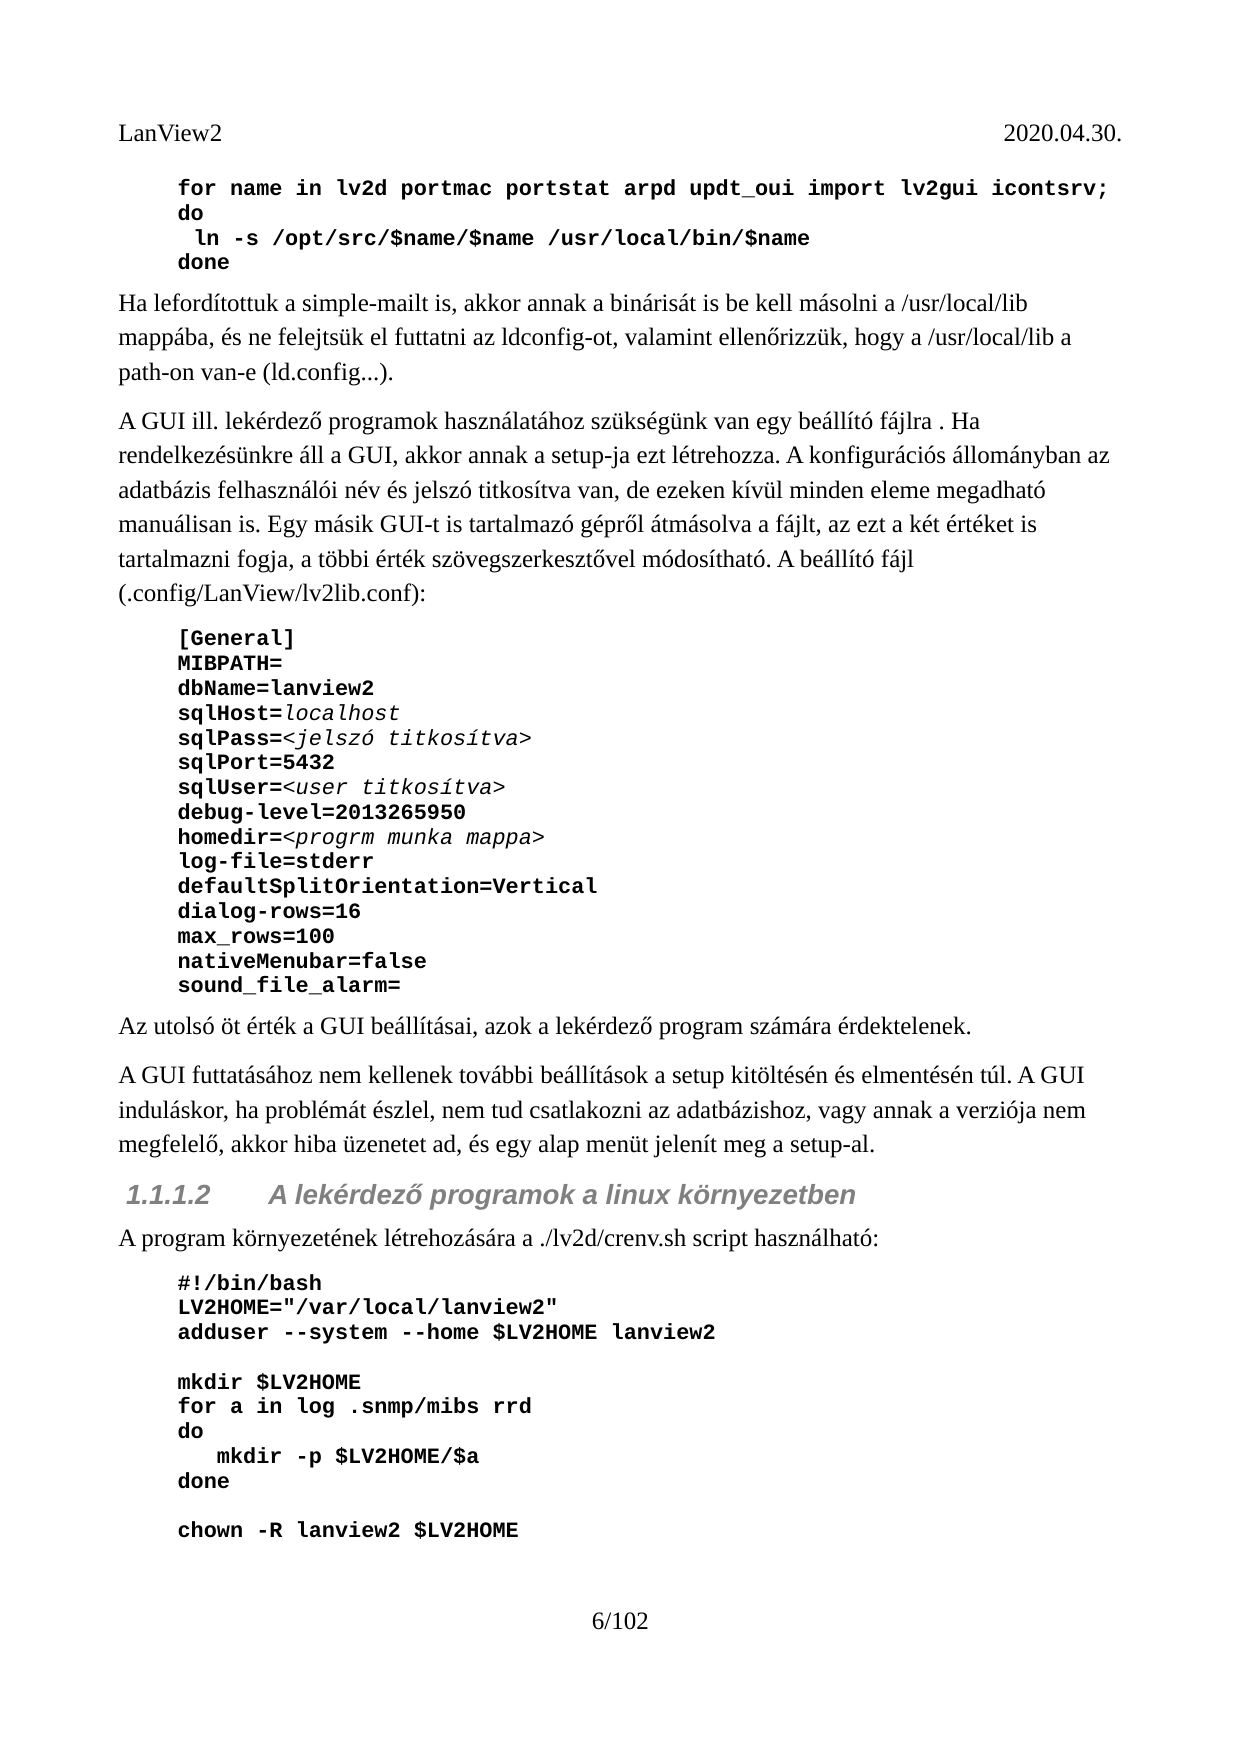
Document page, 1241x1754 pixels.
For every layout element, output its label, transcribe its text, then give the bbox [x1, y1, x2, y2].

text do [177, 1420, 1122, 1445]
text LV2HOME="/var/local/lanview2" [177, 1296, 1122, 1321]
text for a in log .snmp/mibs rrd [177, 1396, 1122, 1420]
text Az utolsó öt érték a GUI beállításai, azok a lekérdező program számára érdektelenek. [118, 1011, 1122, 1040]
text for name in lv2d portmac portstat arpd updt_oui import lv2gui icontsrv; do ln -s /opt/src/$name/$name /usr/local/bin/$name done [177, 177, 1122, 276]
text A GUI ill. lekérdező programok használatához szükségünk van egy beállító fájlra . Ha rendelkezésünkre áll a GUI, akkor annak a setup-ja ezt létrehozza. A konfigurációs állományban az adatbázis felhasználói név és jelszó titkosítva van, de ezeken kívül minden eleme megadható manuálisan is. Egy másik GUI-t is tartalmazó gépről átmásolva a fájlt, az ezt a két értéket is tartalmazni fogja, a többi érték szövegszerkesztővel módosítható. A beállító fájl (.config/LanView/lv2lib.conf): [118, 406, 1122, 607]
text mkdir -p $LV2HOME/$a [177, 1445, 1122, 1470]
text #!/bin/bash [177, 1272, 1122, 1296]
text mkdir $LV2HOME [177, 1371, 1122, 1396]
text Ha lefordítottuk a simple-mailt is, akkor annak a binárisát is be kell másolni a /usr/local/lib mappába, és ne felejtsük el futtatni az ldconfig-ot, valamint ellenőrizzük, hogy a /usr/local/lib a path-on van-e (ld.config...). [118, 288, 1122, 386]
text adduser --system --home $LV2HOME lanview2 [177, 1321, 1122, 1346]
text done [177, 1470, 1122, 1495]
subtitle A lekérdező programok a linux környezetben [118, 1178, 1122, 1210]
text chown -R lanview2 $LV2HOME [177, 1519, 1122, 1544]
text [General] MIBPATH= dbName=lanview2 sqlHost=localhost sqlPass=<jelszó titkosítva> sqlPort=5432 sqlUser=<user titkosítva> debug-level=2013265950 homedir=<progrm munka mappa> log-file=stderr defaultSplitOrientation=Vertical dialog-rows=16 max_rows=100 nativeMenubar=false sound_file_alarm= [177, 627, 1122, 999]
text A program környezetének létrehozására a ./lv2d/crenv.sh script használható: [118, 1223, 1122, 1251]
text A GUI futtatásához nem kellenek további beállítások a setup kitöltésén és elmentésén túl. A GUI induláskor, ha problémát észlel, nem tud csatlakozni az adatbázishoz, vagy annak a verziója nem megfelelő, akkor hiba üzenetet ad, és egy alap menüt jelenít meg a setup-al. [118, 1060, 1122, 1158]
